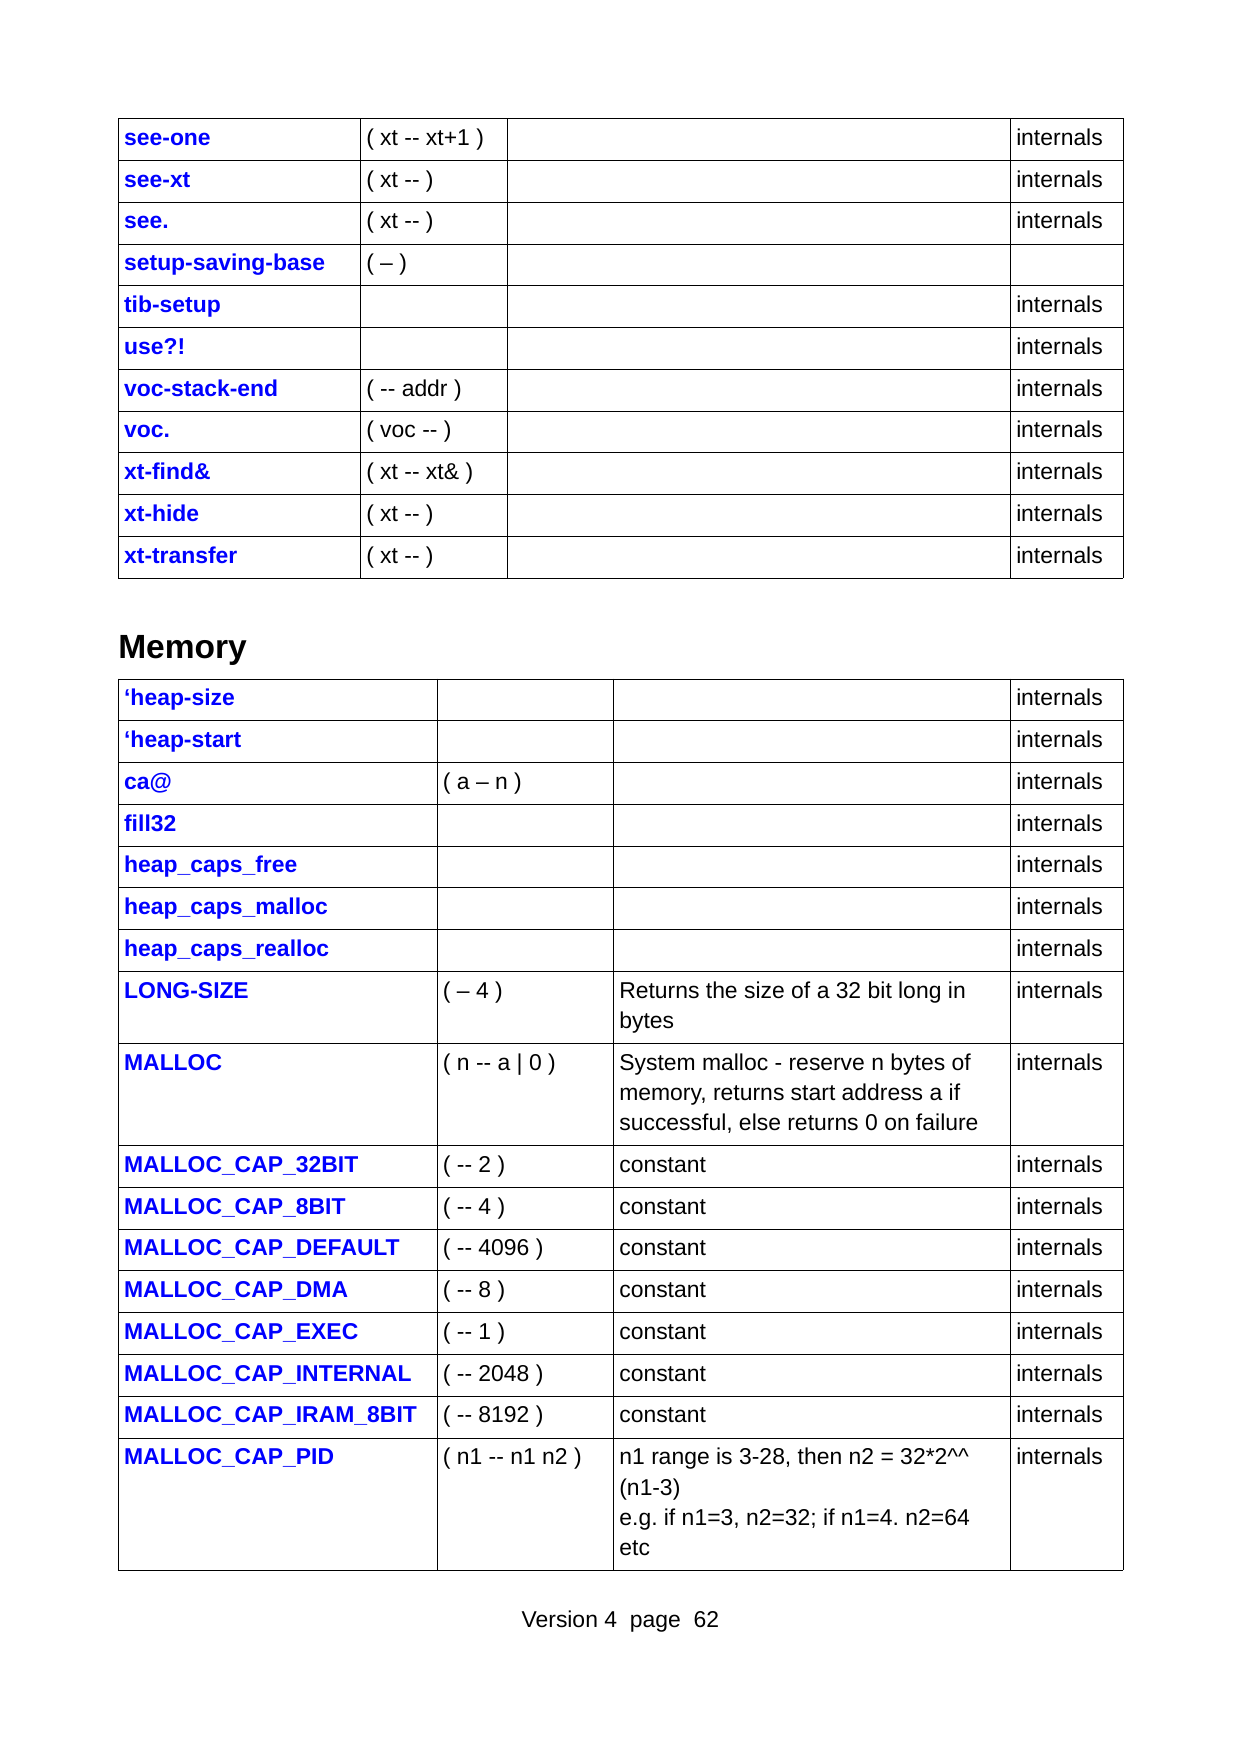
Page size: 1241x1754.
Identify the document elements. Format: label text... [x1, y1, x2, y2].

table_cell [614, 721, 1010, 762]
table_cell [508, 119, 1010, 160]
table_cell fill32 [119, 805, 437, 846]
table_cell ( -- 8 ) [438, 1271, 613, 1312]
table_cell [614, 847, 1010, 887]
table_cell see. [119, 203, 360, 243]
table_cell internals [1011, 1355, 1123, 1396]
table_cell setup-saving-base [119, 245, 360, 285]
table_cell constant [614, 1230, 1010, 1270]
table_cell [508, 161, 1010, 202]
table_cell ( xt -- ) [361, 161, 507, 202]
table_cell internals [1011, 847, 1123, 887]
table_cell internals [1011, 161, 1123, 202]
table_cell [508, 537, 1010, 578]
table_cell internals [1011, 495, 1123, 536]
table_cell ( -- 2048 ) [438, 1355, 613, 1396]
table_cell ( xt -- ) [361, 203, 507, 243]
table_cell ( xt -- ) [361, 495, 507, 536]
table_cell ( voc -- ) [361, 412, 507, 452]
table_cell [614, 805, 1010, 846]
table_cell constant [614, 1188, 1010, 1228]
table_cell LONG-SIZE [119, 972, 437, 1043]
table_cell [614, 888, 1010, 929]
table_cell ‘heap-start [119, 721, 437, 762]
table_cell MALLOC_CAP_32BIT [119, 1146, 437, 1187]
table_cell MALLOC_CAP_DMA [119, 1271, 437, 1312]
table_cell heap_caps_malloc [119, 888, 437, 929]
table_cell [1011, 245, 1123, 285]
table_cell [508, 286, 1010, 327]
table_cell internals [1011, 930, 1123, 971]
table_cell internals [1011, 1188, 1123, 1228]
table_cell internals [1011, 888, 1123, 929]
table_cell [361, 328, 507, 369]
table_cell voc. [119, 412, 360, 452]
table_cell internals [1011, 412, 1123, 452]
table_cell MALLOC_CAP_IRAM_8BIT [119, 1397, 437, 1437]
table_cell internals [1011, 1439, 1123, 1570]
table_cell internals [1011, 805, 1123, 846]
table_cell [438, 721, 613, 762]
table_cell internals [1011, 453, 1123, 494]
table_cell MALLOC [119, 1044, 437, 1145]
table_cell MALLOC_CAP_DEFAULT [119, 1230, 437, 1270]
table_cell ( -- 4 ) [438, 1188, 613, 1228]
table_cell [508, 245, 1010, 285]
table_cell constant [614, 1397, 1010, 1437]
table_cell [361, 286, 507, 327]
table_cell ( -- 2 ) [438, 1146, 613, 1187]
table_cell n1 range is 3-28, then n2 = 32*2^^ (n1-3) e.g. if n1=3, n2=32; if n1=4. n2=64 etc [614, 1439, 1010, 1570]
table_cell constant [614, 1271, 1010, 1312]
table_cell [508, 370, 1010, 411]
table_cell ( -- 1 ) [438, 1313, 613, 1354]
table_cell ( -- addr ) [361, 370, 507, 411]
table_cell heap_caps_free [119, 847, 437, 887]
table_cell internals [1011, 1044, 1123, 1145]
table_cell ( xt -- xt& ) [361, 453, 507, 494]
table_cell ( – 4 ) [438, 972, 613, 1043]
table_cell MALLOC_CAP_PID [119, 1439, 437, 1570]
table_cell ( a – n ) [438, 763, 613, 804]
table_cell [614, 930, 1010, 971]
table_header internals [1011, 680, 1123, 720]
table_cell see-one [119, 119, 360, 160]
table_cell ( n -- a | 0 ) [438, 1044, 613, 1145]
table_cell [508, 328, 1010, 369]
table_cell ( n1 -- n1 n2 ) [438, 1439, 613, 1570]
table_cell constant [614, 1146, 1010, 1187]
table_cell internals [1011, 370, 1123, 411]
table_cell ( -- 8192 ) [438, 1397, 613, 1437]
table_cell [438, 847, 613, 887]
table_cell [438, 930, 613, 971]
table_cell internals [1011, 537, 1123, 578]
table_cell [508, 453, 1010, 494]
table_cell [438, 888, 613, 929]
table_cell internals [1011, 286, 1123, 327]
table_cell MALLOC_CAP_EXEC [119, 1313, 437, 1354]
table_cell internals [1011, 203, 1123, 243]
table_cell internals [1011, 1397, 1123, 1437]
table_cell ( -- 4096 ) [438, 1230, 613, 1270]
table_cell [438, 805, 613, 846]
table_header [614, 680, 1010, 720]
table_cell [508, 495, 1010, 536]
table_cell System malloc - reserve n bytes of memory, returns start address a if successful, else returns 0 on failure [614, 1044, 1010, 1145]
table_cell [614, 763, 1010, 804]
table_cell Returns the size of a 32 bit long in bytes [614, 972, 1010, 1043]
table_cell internals [1011, 328, 1123, 369]
table_cell internals [1011, 972, 1123, 1043]
table_cell tib-setup [119, 286, 360, 327]
table_cell ( xt -- xt+1 ) [361, 119, 507, 160]
table_cell constant [614, 1355, 1010, 1396]
table_cell internals [1011, 1230, 1123, 1270]
table_cell internals [1011, 721, 1123, 762]
subtitle Memory [118, 627, 1122, 666]
table_cell heap_caps_realloc [119, 930, 437, 971]
table_cell xt-hide [119, 495, 360, 536]
table_cell internals [1011, 119, 1123, 160]
table_cell ( – ) [361, 245, 507, 285]
table_header [438, 680, 613, 720]
table_cell internals [1011, 1313, 1123, 1354]
table_cell voc-stack-end [119, 370, 360, 411]
table_cell internals [1011, 763, 1123, 804]
table_cell [508, 203, 1010, 243]
table_cell use?! [119, 328, 360, 369]
table_cell ca@ [119, 763, 437, 804]
table_cell [508, 412, 1010, 452]
table_cell see-xt [119, 161, 360, 202]
table_cell MALLOC_CAP_INTERNAL [119, 1355, 437, 1396]
table_cell xt-find& [119, 453, 360, 494]
table_cell internals [1011, 1271, 1123, 1312]
table_cell constant [614, 1313, 1010, 1354]
table_header ‘heap-size [119, 680, 437, 720]
table_cell xt-transfer [119, 537, 360, 578]
table_cell internals [1011, 1146, 1123, 1187]
table_cell ( xt -- ) [361, 537, 507, 578]
table_cell MALLOC_CAP_8BIT [119, 1188, 437, 1228]
